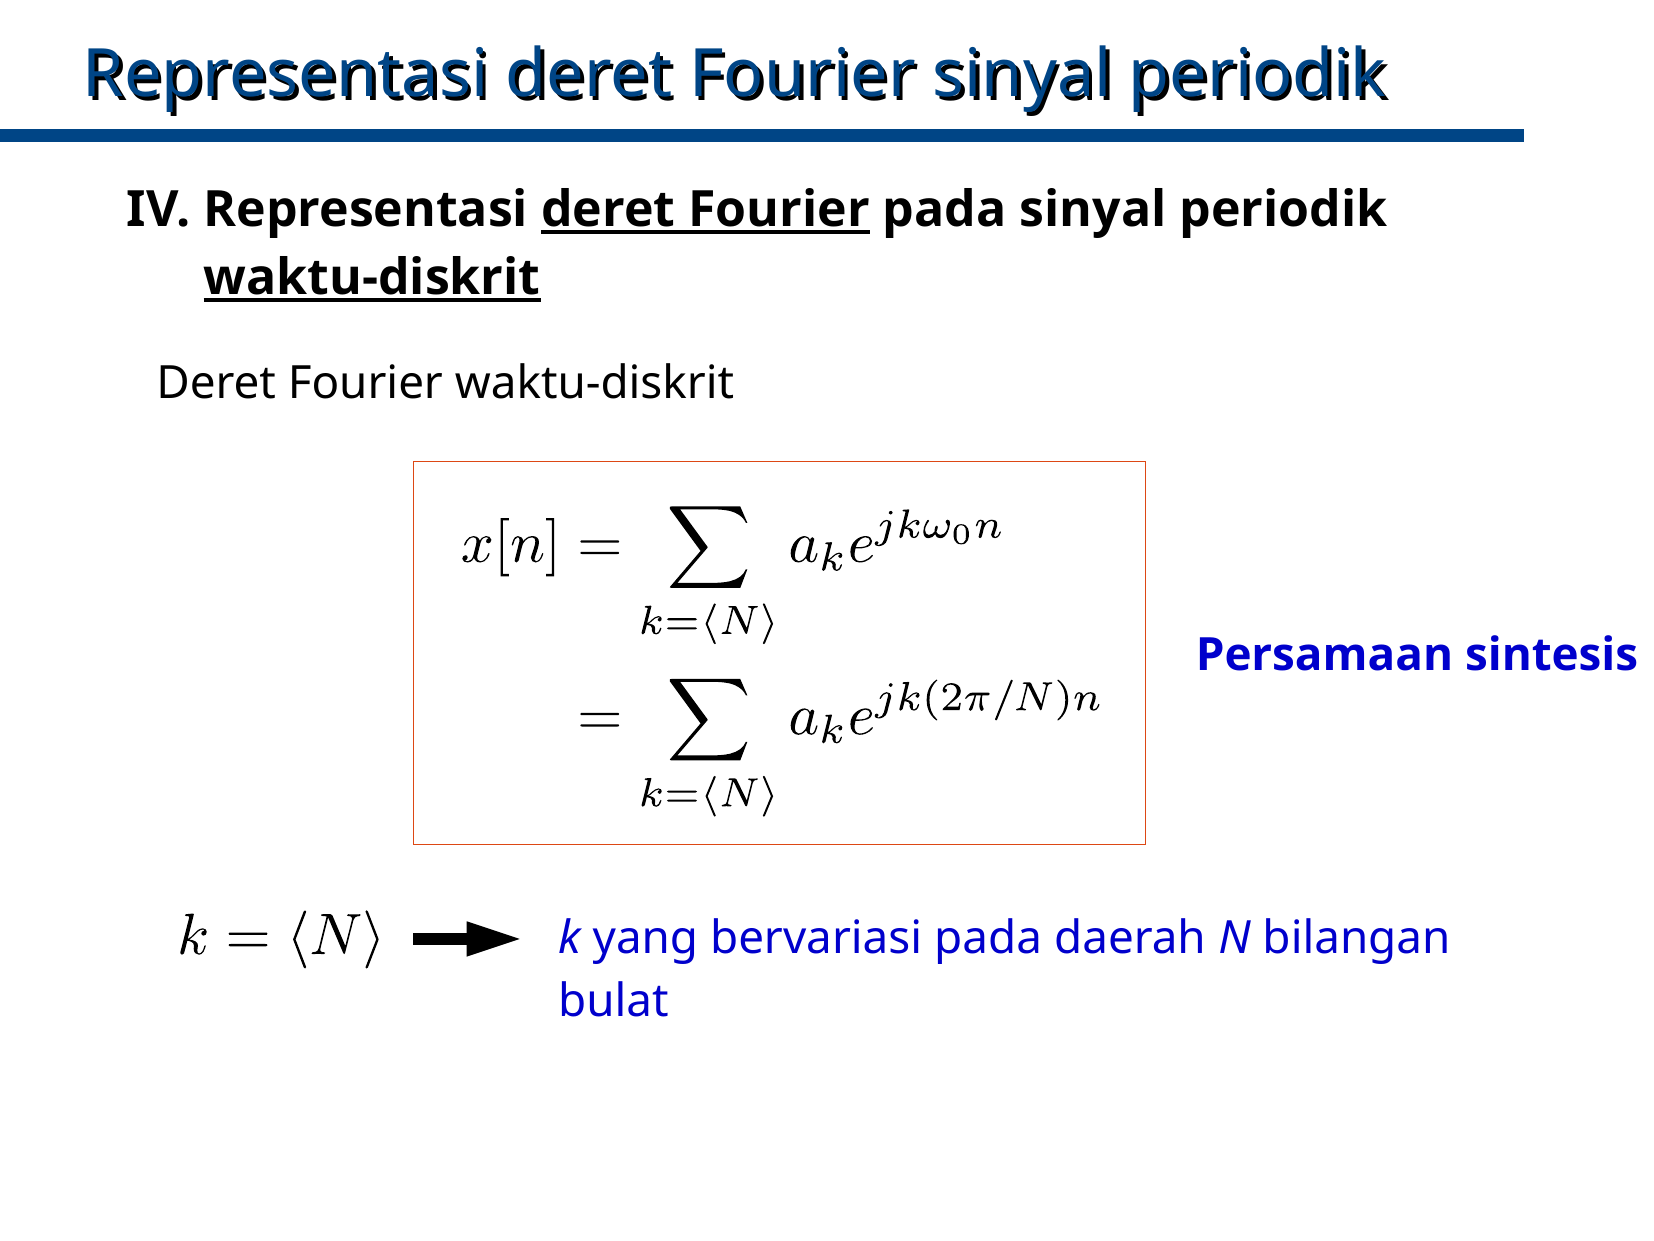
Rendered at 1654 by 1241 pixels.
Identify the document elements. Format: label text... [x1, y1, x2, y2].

text_box k yang bervariasi pada daerah N bilangan bulat [543, 897, 1483, 1026]
text_box [460, 500, 1102, 817]
text_box Persamaan sintesis [1181, 614, 1628, 688]
text_box Deret Fourier waktu-diskrit [141, 342, 737, 414]
text_box [177, 910, 386, 969]
text_box [0, 129, 1524, 142]
text_box Representasi deret Fourier pada sinyal periodik waktu-diskrit [106, 159, 1477, 315]
text_box Representasi deret Fourier sinyal periodik [82, 0, 1571, 156]
